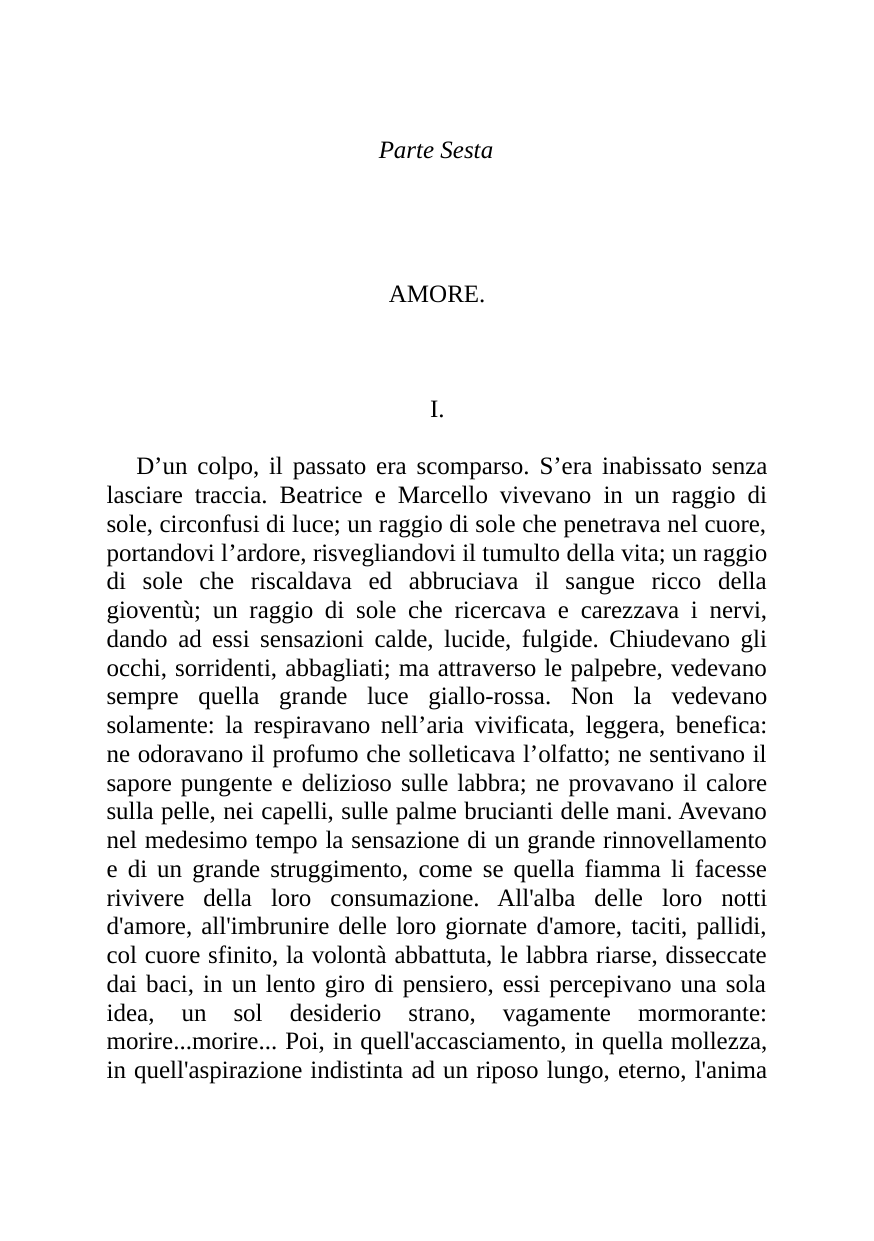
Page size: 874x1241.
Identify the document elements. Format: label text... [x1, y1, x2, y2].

text I. [106, 394, 768, 423]
text AMORE. [106, 279, 768, 308]
text D’un colpo, il passato era scomparso. S’era inabissato senza lasciare traccia. Beatrice e Marcello vivevano in un raggio di sole, circonfusi di luce; un raggio di sole che penetrava nel cuore, portandovi l’ardore, risvegliandovi il tumulto della vita; un raggio di sole che riscaldava ed abbruciava il sangue ricco della gioventù; un raggio di sole che ricercava e carezzava i nervi, dando ad essi sensazioni calde, lucide, fulgide. Chiudevano gli occhi, sorridenti, abbagliati; ma attraverso le palpebre, vedevano sempre quella grande luce giallo-rossa. Non la vedevano solamente: la respiravano nell’aria vivificata, leggera, benefica: ne odoravano il profumo che solleticava l’olfatto; ne sentivano il sapore pungente e delizioso sulle labbra; ne provavano il calore sulla pelle, nei capelli, sulle palme brucianti delle mani. Avevano nel medesimo tempo la sensazione di un grande rinnovellamento e di un grande struggimento, come se quella fiamma li facesse rivivere della loro consumazione. All'alba delle loro notti d'amore, all'imbrunire delle loro giornate d'amore, taciti, pallidi, col cuore sfinito, la volontà abbattuta, le labbra riarse, disseccate dai baci, in un lento giro di pensiero, essi percepivano una sola idea, un sol desiderio strano, vagamente mormorante: morire...morire... Poi, in quell'accasciamento, in quella mollezza, in quell'aspirazione indistinta ad un riposo lungo, eterno, l'anima [106, 451, 768, 1084]
text Parte Sesta [106, 135, 768, 164]
